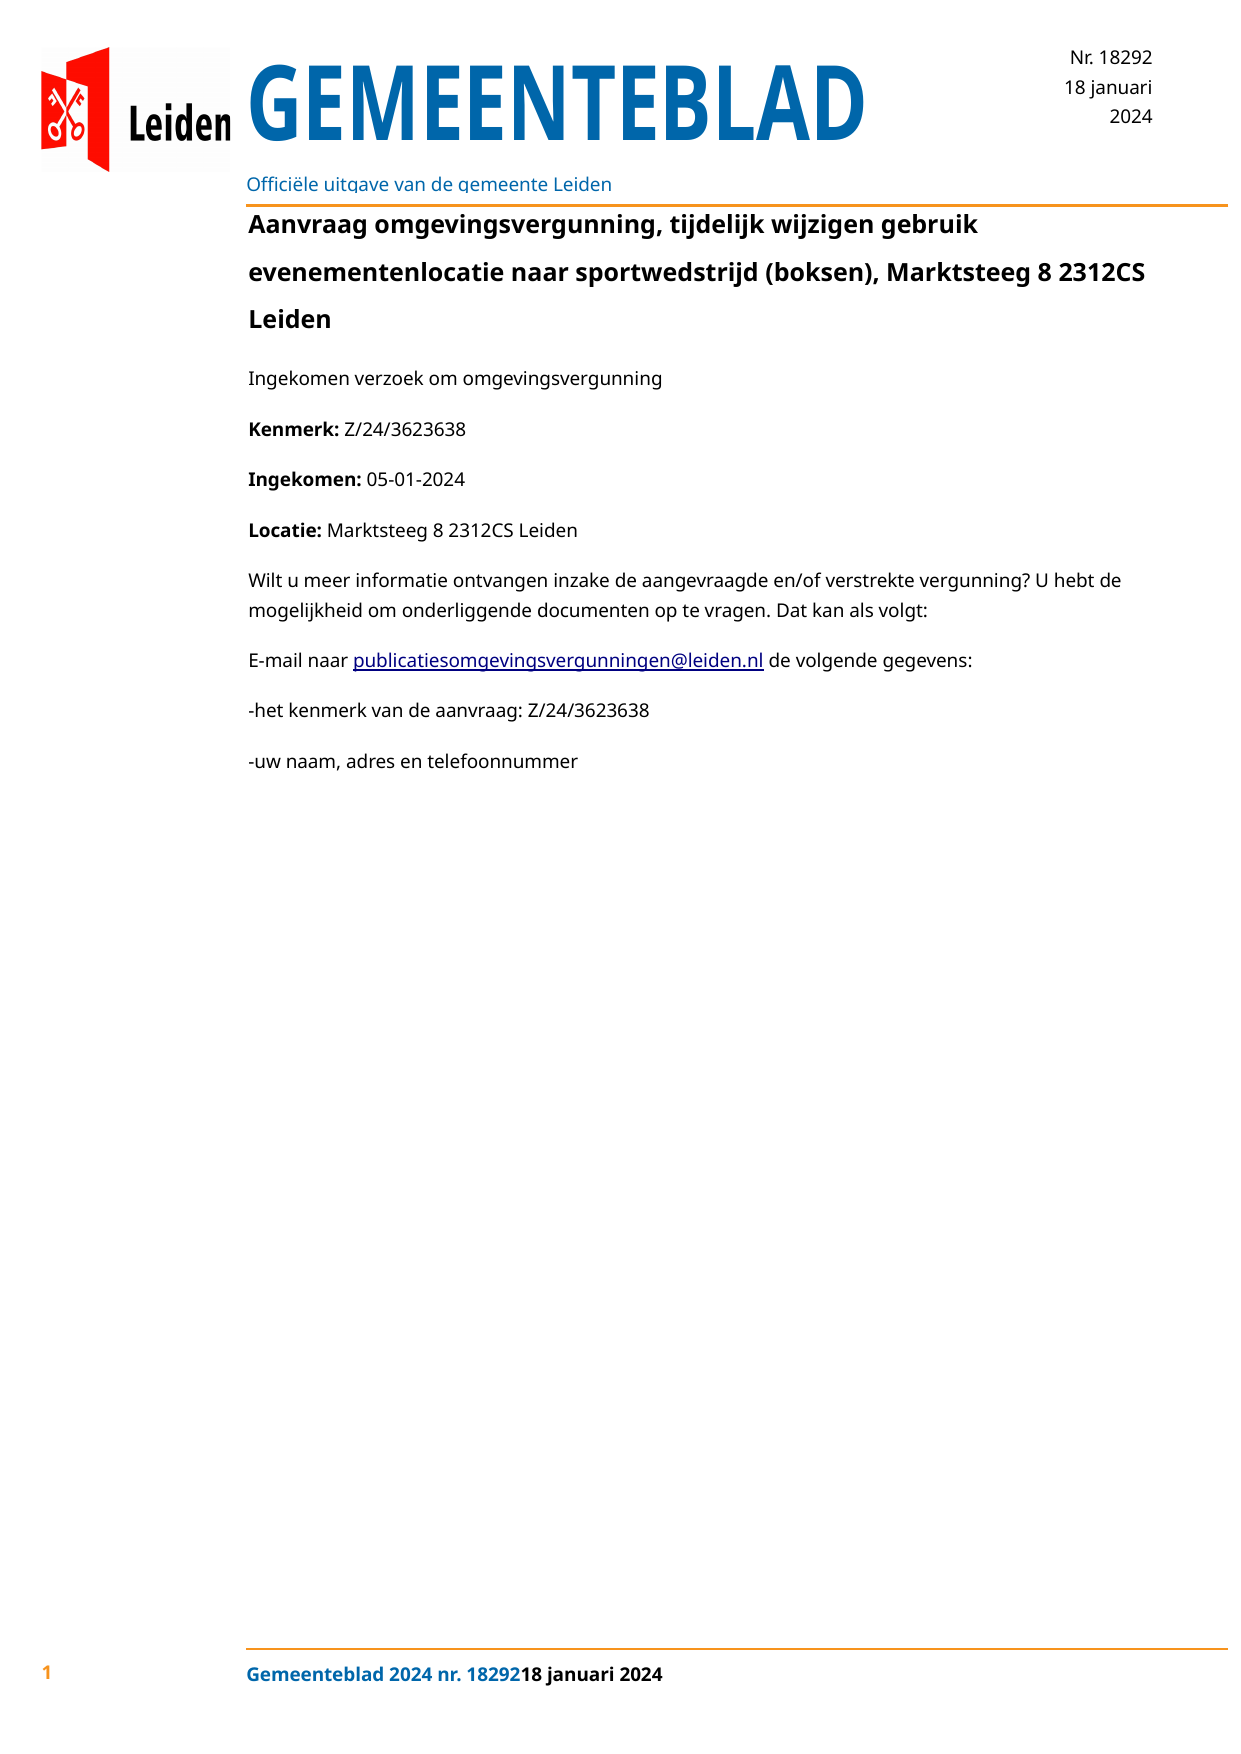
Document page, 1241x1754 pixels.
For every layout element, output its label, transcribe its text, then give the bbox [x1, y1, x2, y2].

text -het kenmerk van de aanvraag: Z/24/3623638 [248, 698, 1152, 723]
text E-mail naar publicatiesomgevingsvergunningen@leiden.nl de volgende gegevens: [248, 647, 1152, 673]
text Ingekomen verzoek om omgevingsvergunning [248, 366, 1152, 391]
text Ingekomen: 05-01-2024 [248, 466, 1152, 492]
picture [41, 47, 231, 172]
text Wilt u meer informatie ontvangen inzake de aangevraagde en/of verstrekte vergunning? U hebt de mogelijkheid om onderliggende documenten op te vragen. Dat kan als volgt: [248, 567, 1152, 622]
text Aanvraag omgevingsvergunning, tijdelijk wijzigen gebruik evenementenlocatie naar sportwedstrijd (boksen), Marktsteeg 8 2312CS Leiden [248, 207, 1152, 336]
text Kenmerk: Z/24/3623638 [248, 416, 1152, 442]
text Locatie: Marktsteeg 8 2312CS Leiden [248, 517, 1152, 542]
text -uw naam, adres en telefoonnummer [248, 748, 1152, 774]
